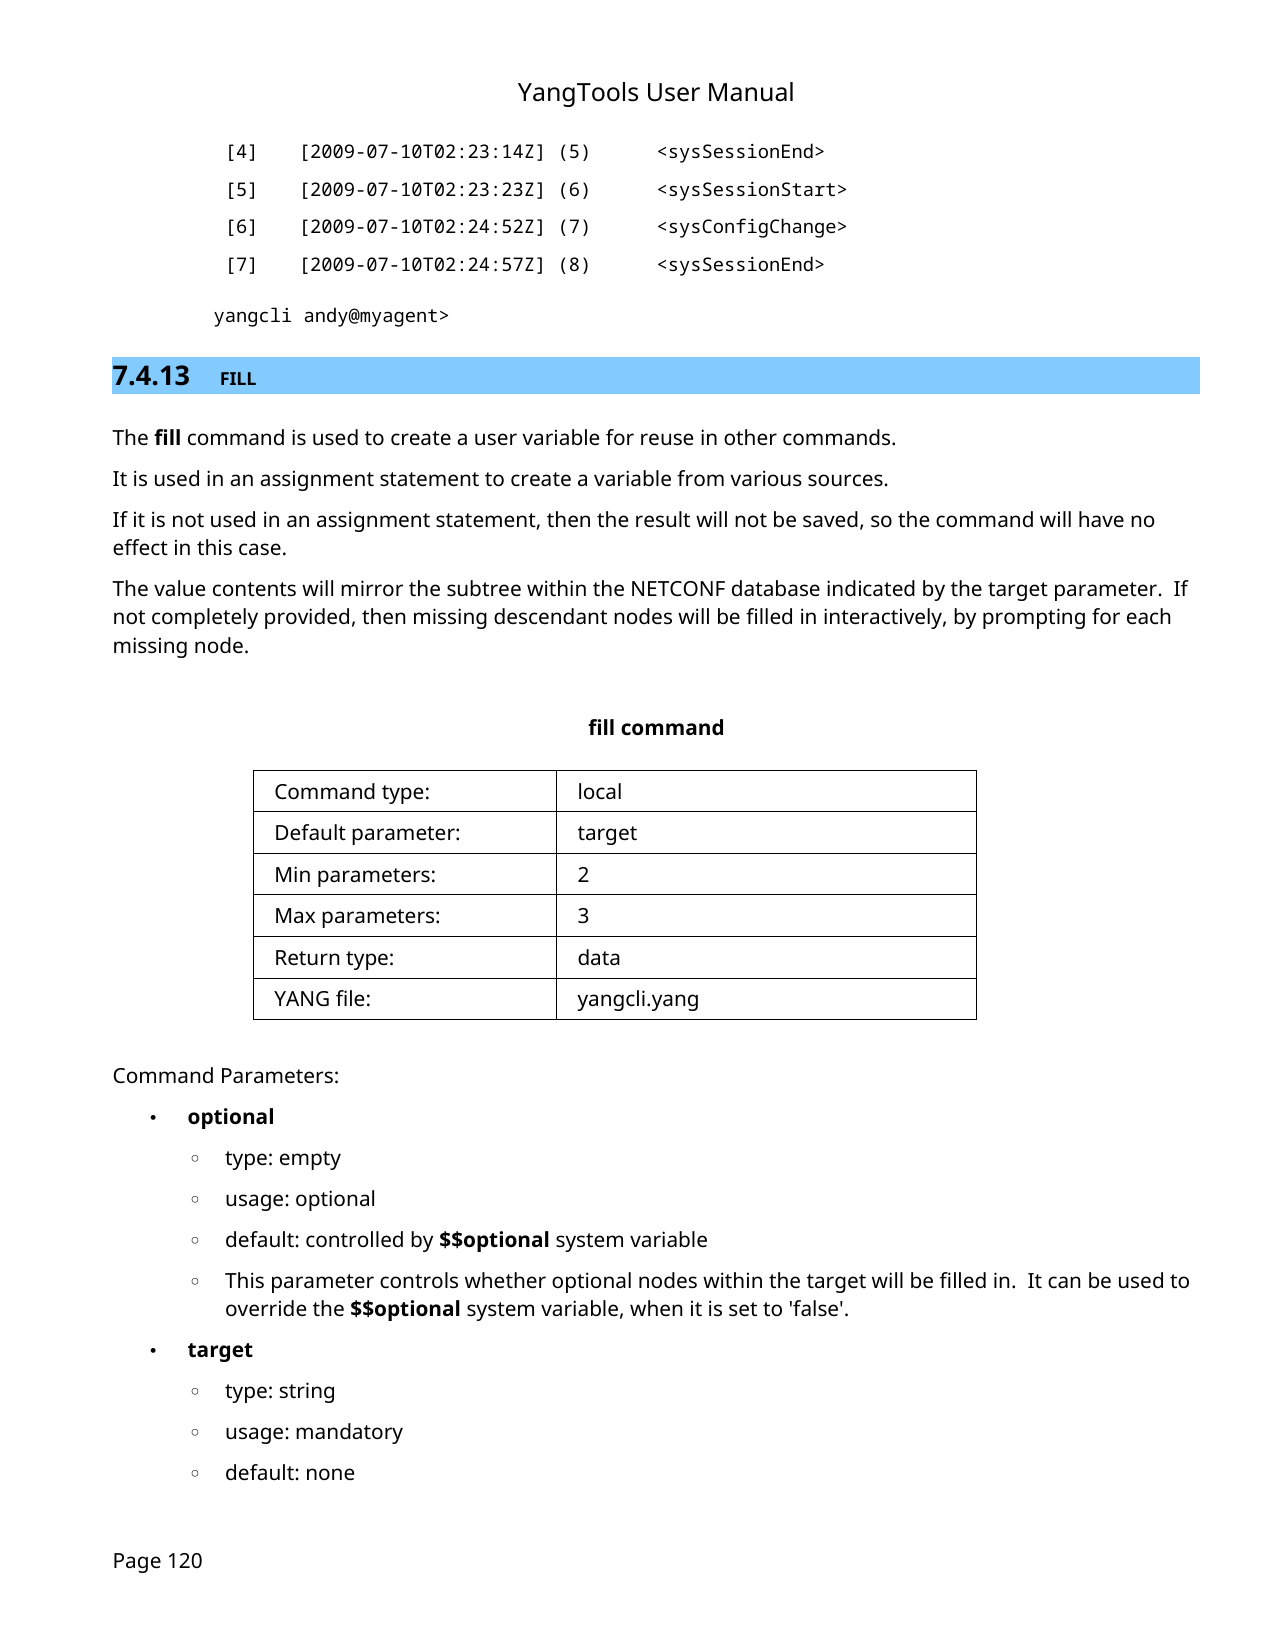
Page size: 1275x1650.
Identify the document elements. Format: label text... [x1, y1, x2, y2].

text It is used in an assignment statement to create a variable from various sources. [112, 464, 1200, 492]
list default: none [187, 1458, 1200, 1486]
list target [150, 1335, 1200, 1363]
list This parameter controls whether optional nodes within the target will be filled in. It can be used to override the $$optional system variable, when it is set to 'false'. [187, 1266, 1200, 1323]
table_cell 2 [557, 854, 976, 894]
text [5] [2009-07-10T02:23:23Z] (6) <sysSessionStart> [139, 176, 1200, 202]
list optional [150, 1102, 1200, 1130]
table_cell data [557, 937, 976, 977]
table_cell Return type: [254, 937, 556, 977]
table_cell 3 [557, 895, 976, 936]
table_header Command type: [254, 771, 556, 811]
table_header local [557, 771, 976, 811]
table_cell Max parameters: [254, 895, 556, 936]
subtitle fill [112, 357, 1200, 394]
table_cell yangcli.yang [557, 979, 976, 1019]
list usage: mandatory [187, 1417, 1200, 1445]
table_cell YANG file: [254, 979, 556, 1019]
subtitle fill command [127, 713, 1185, 741]
text [6] [2009-07-10T02:24:52Z] (7) <sysConfigChange> [139, 213, 1200, 239]
text Command Parameters: [112, 1061, 1200, 1089]
list type: string [187, 1376, 1200, 1404]
text If it is not used in an assignment statement, then the result will not be saved, so the command will have no effect in this case. [112, 505, 1200, 562]
table_cell Default parameter: [254, 812, 556, 853]
list usage: optional [187, 1184, 1200, 1212]
list type: empty [187, 1143, 1200, 1171]
list default: controlled by $$optional system variable [187, 1225, 1200, 1253]
text The value contents will mirror the subtree within the NETCONF database indicated by the target parameter. If not completely provided, then missing descendant nodes will be filled in interactively, by prompting for each missing node. [112, 574, 1200, 659]
text The fill command is used to create a user variable for reuse in other commands. [112, 423, 1200, 451]
text [4] [2009-07-10T02:23:14Z] (5) <sysSessionEnd> [139, 138, 1200, 164]
table_cell target [557, 812, 976, 853]
text [7] [2009-07-10T02:24:57Z] (8) <sysSessionEnd> yangcli andy@myagent> [139, 251, 1200, 328]
table_cell Min parameters: [254, 854, 556, 894]
